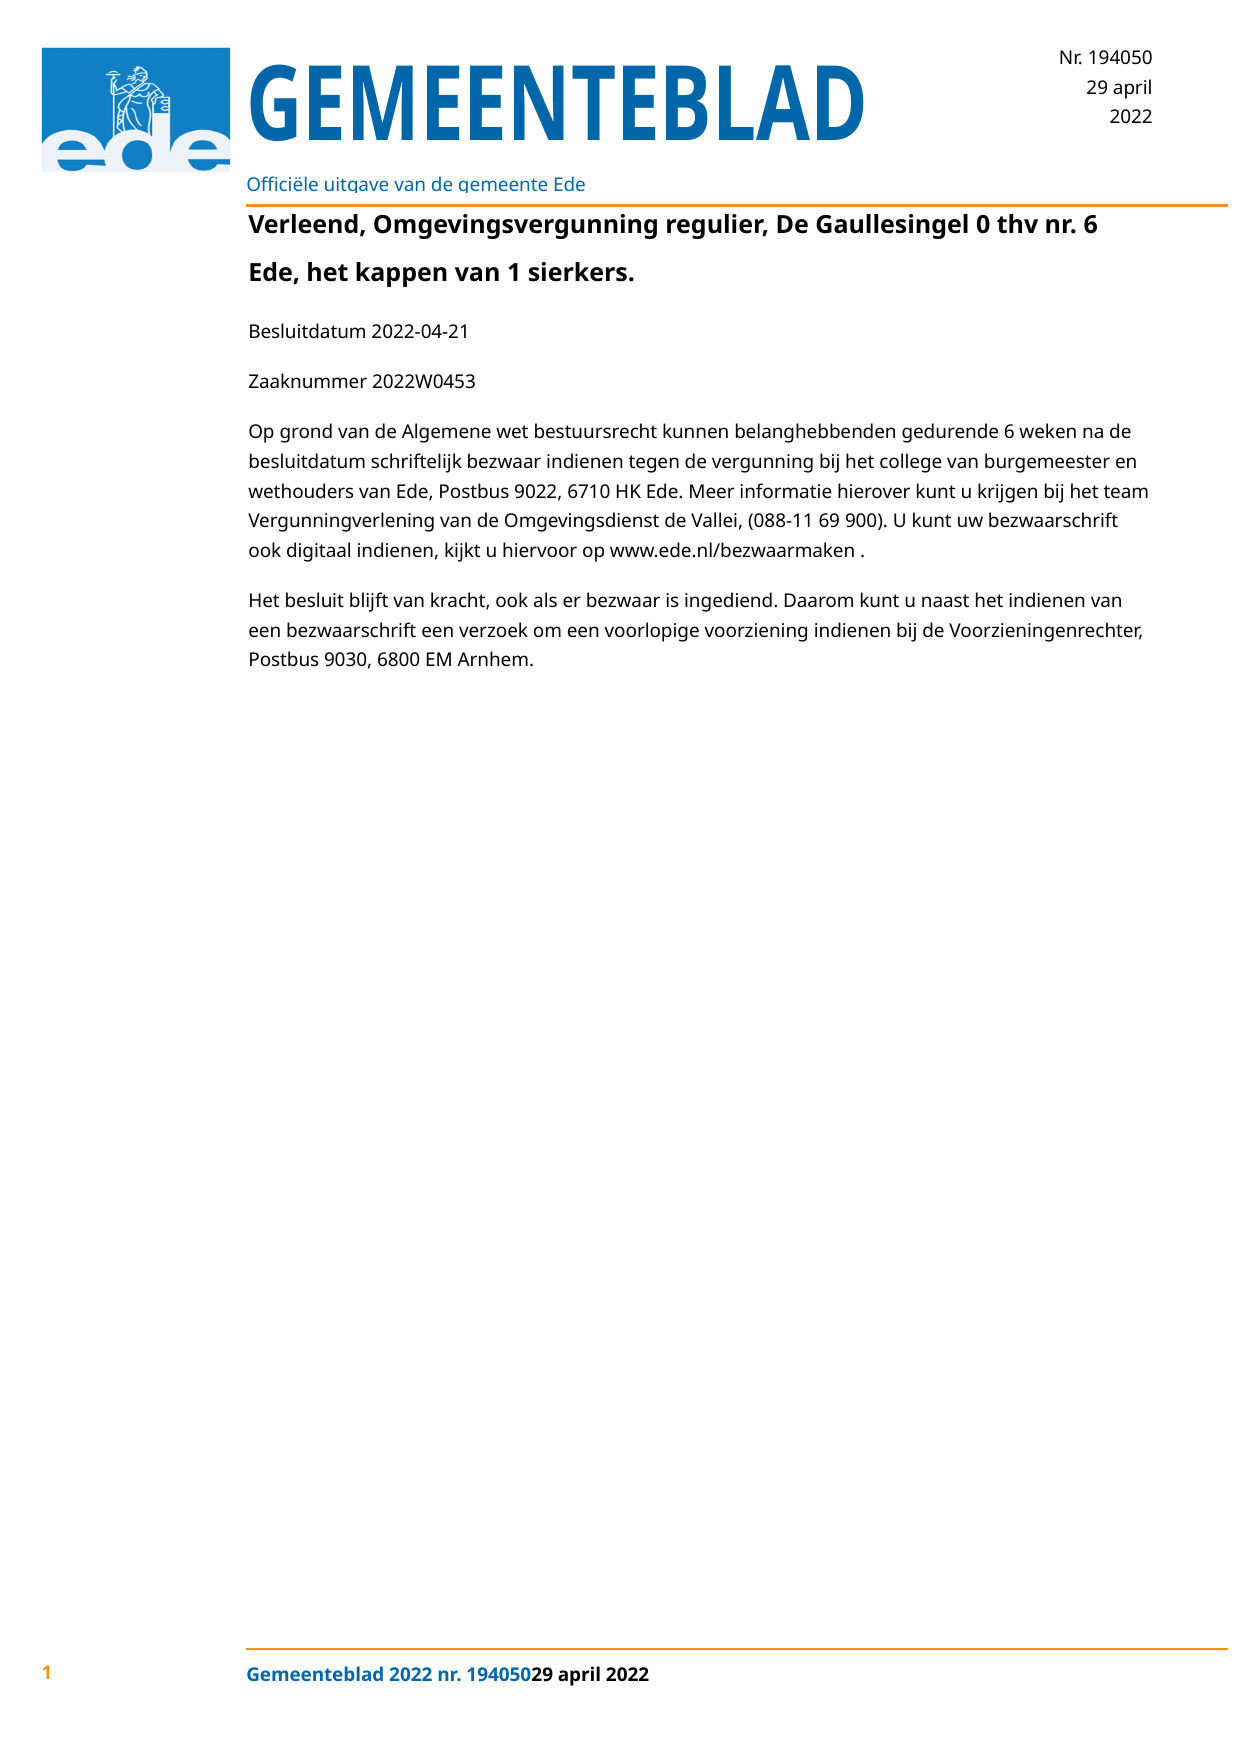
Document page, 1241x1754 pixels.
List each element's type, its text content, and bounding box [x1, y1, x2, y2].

picture [41, 47, 231, 172]
text Verleend, Omgevingsvergunning regulier, De Gaullesingel 0 thv nr. 6 Ede, het kappen van 1 sierkers. [248, 207, 1152, 288]
text Het besluit blijft van kracht, ook als er bezwaar is ingediend. Daarom kunt u naast het indienen van een bezwaarschrift een verzoek om een voorlopige voorziening indienen bij de Voorzieningenrechter, Postbus 9030, 6800 EM Arnhem. [248, 587, 1152, 672]
text Zaaknummer 2022W0453 [248, 368, 1152, 394]
text Besluitdatum 2022-04-21 [248, 318, 1152, 344]
text Op grond van de Algemene wet bestuursrecht kunnen belanghebbenden gedurende 6 weken na de besluitdatum schriftelijk bezwaar indienen tegen de vergunning bij het college van burgemeester en wethouders van Ede, Postbus 9022, 6710 HK Ede. Meer informatie hierover kunt u krijgen bij het team Vergunningverlening van de Omgevingsdienst de Vallei, (088-11 69 900). U kunt uw bezwaarschrift ook digitaal indienen, kijkt u hiervoor op www.ede.nl/bezwaarmaken . [248, 419, 1152, 563]
